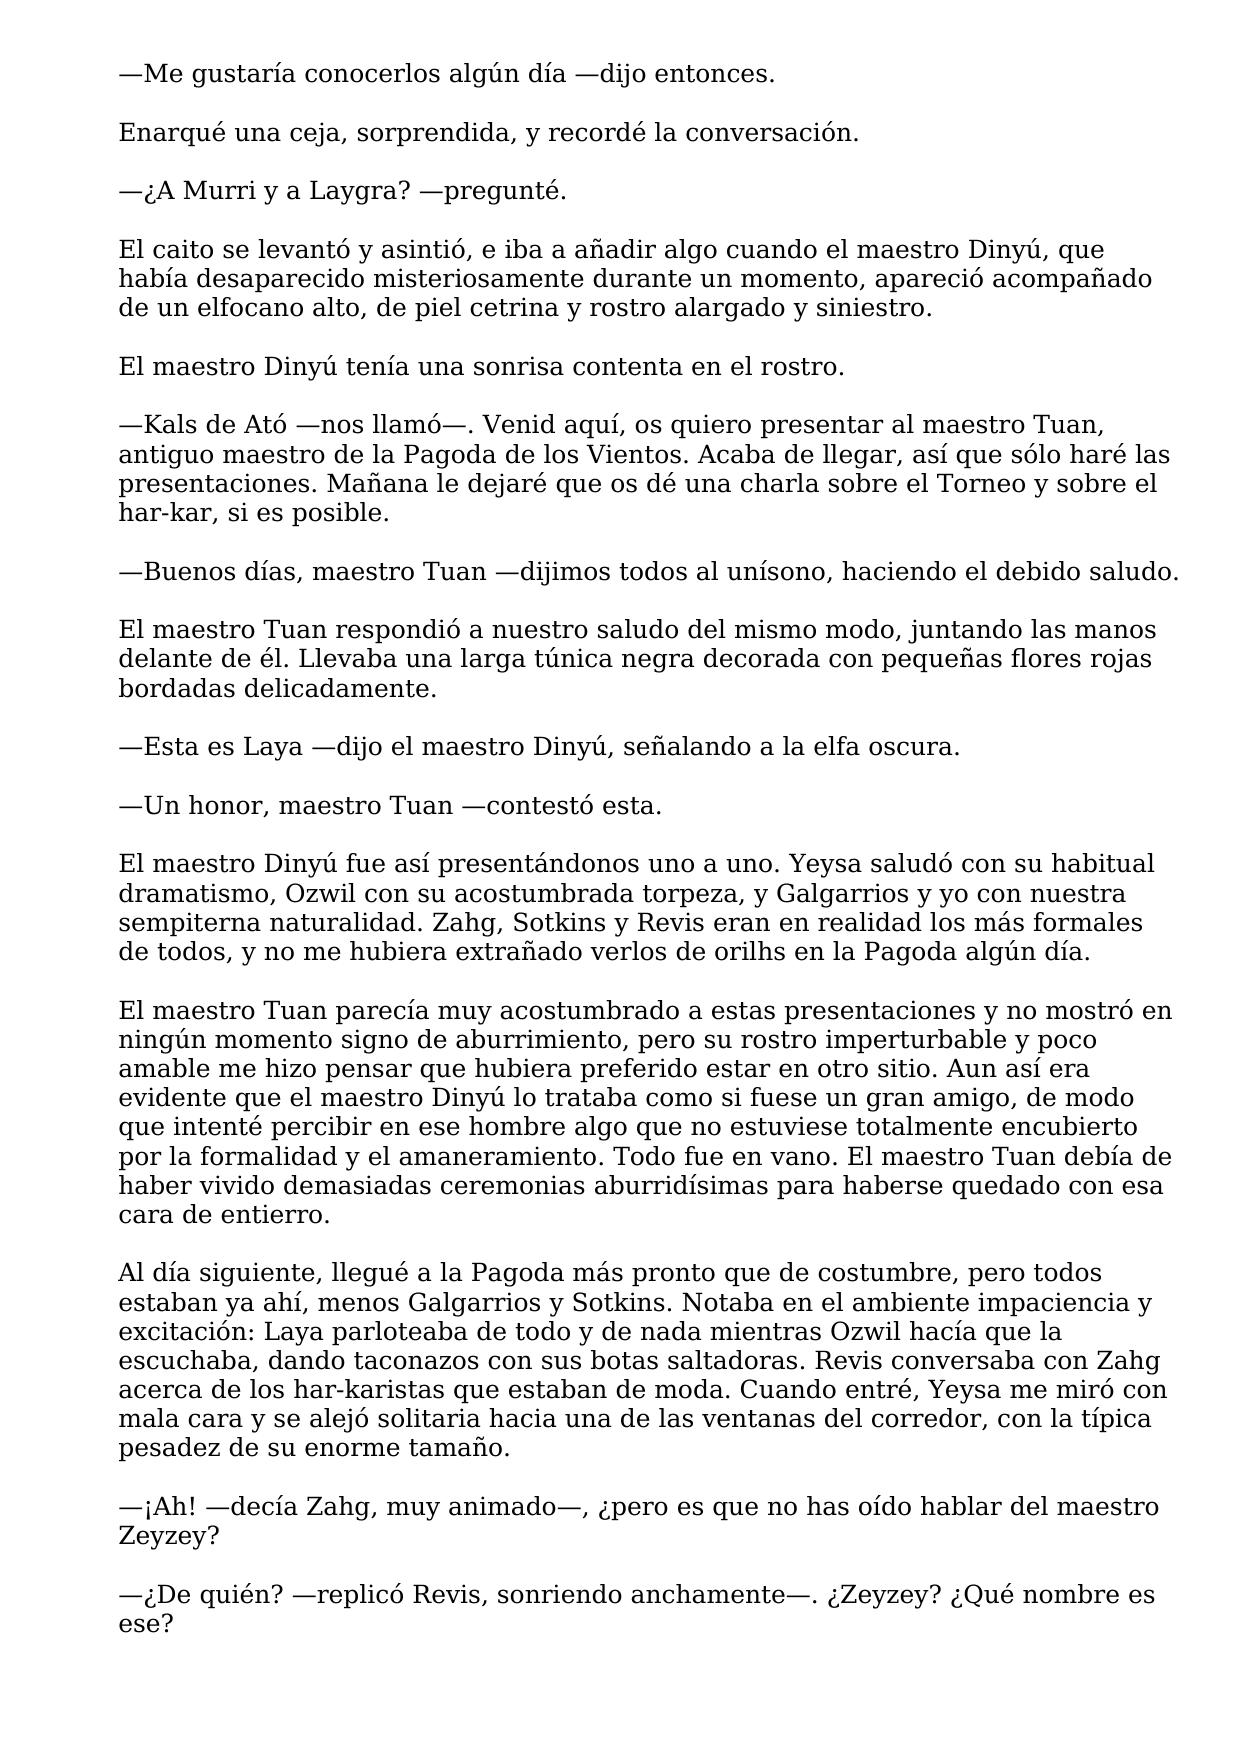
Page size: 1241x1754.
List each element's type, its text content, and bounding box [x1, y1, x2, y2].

text —¡Ah! —decía Zahg, muy animado—, ¿pero es que no has oído hablar del maestro Zeyzey? [118, 1492, 1181, 1551]
text —Esta es Laya —dijo el maestro Dinyú, señalando a la elfa oscura. [118, 732, 1181, 762]
text —¿A Murri y a Laygra? —pregunté. [118, 176, 1181, 206]
text —Kals de Ató —nos llamó—. Venid aquí, os quiero presentar al maestro Tuan, antiguo maestro de la Pagoda de los Vientos. Acaba de llegar, así que sólo haré las presentaciones. Mañana le dejaré que os dé una charla sobre el Torneo y sobre el har-kar, si es posible. [118, 411, 1181, 527]
text —¿De quién? —replicó Revis, sonriendo anchamente—. ¿Zeyzey? ¿Qué nombre es ese? [118, 1580, 1181, 1638]
text El caito se levantó y asintió, e iba a añadir algo cuando el maestro Dinyú, que había desaparecido misteriosamente durante un momento, apareció acompañado de un elfocano alto, de piel cetrina y rostro alargado y siniestro. [118, 235, 1181, 322]
text El maestro Dinyú tenía una sonrisa contenta en el rostro. [118, 352, 1181, 381]
text El maestro Tuan parecía muy acostumbrado a estas presentaciones y no mostró en ningún momento signo de aburrimiento, pero su rostro imperturbable y poco amable me hizo pensar que hubiera preferido estar en otro sitio. Aun así era evidente que el maestro Dinyú lo trataba como si fuese un gran amigo, de modo que intenté percibir en ese hombre algo que no estuviese totalmente encubierto por la formalidad y el amaneramiento. Todo fue en vano. El maestro Tuan debía de haber vivido demasiadas ceremonias aburridísimas para haberse quedado con esa cara de entierro. [118, 996, 1181, 1229]
text —Me gustaría conocerlos algún día —dijo entonces. [118, 59, 1181, 88]
text —Buenos días, maestro Tuan —dijimos todos al unísono, haciendo el debido saludo. [118, 557, 1181, 586]
text Al día siguiente, llegué a la Pagoda más pronto que de costumbre, pero todos estaban ya ahí, menos Galgarrios y Sotkins. Notaba en el ambiente impaciencia y excitación: Laya parloteaba de todo y de nada mientras Ozwil hacía que la escuchaba, dando taconazos con sus botas saltadoras. Revis conversaba con Zahg acerca de los har-karistas que estaban de moda. Cuando entré, Yeysa me miró con mala cara y se alejó solitaria hacia una de las ventanas del corredor, con la típica pesadez de su enorme tamaño. [118, 1259, 1181, 1463]
text El maestro Dinyú fue así presentándonos uno a uno. Yeysa saludó con su habitual dramatismo, Ozwil con su acostumbrada torpeza, y Galgarrios y yo con nuestra sempiterna naturalidad. Zahg, Sotkins y Revis eran en realidad los más formales de todos, y no me hubiera extrañado verlos de orilhs en la Pagoda algún día. [118, 850, 1181, 966]
text Enarqué una ceja, sorprendida, y recordé la conversación. [118, 118, 1181, 147]
text El maestro Tuan respondió a nuestro saludo del mismo modo, juntando las manos delante de él. Llevaba una larga túnica negra decorada con pequeñas flores rojas bordadas delicadamente. [118, 615, 1181, 703]
text —Un honor, maestro Tuan —contestó esta. [118, 791, 1181, 820]
